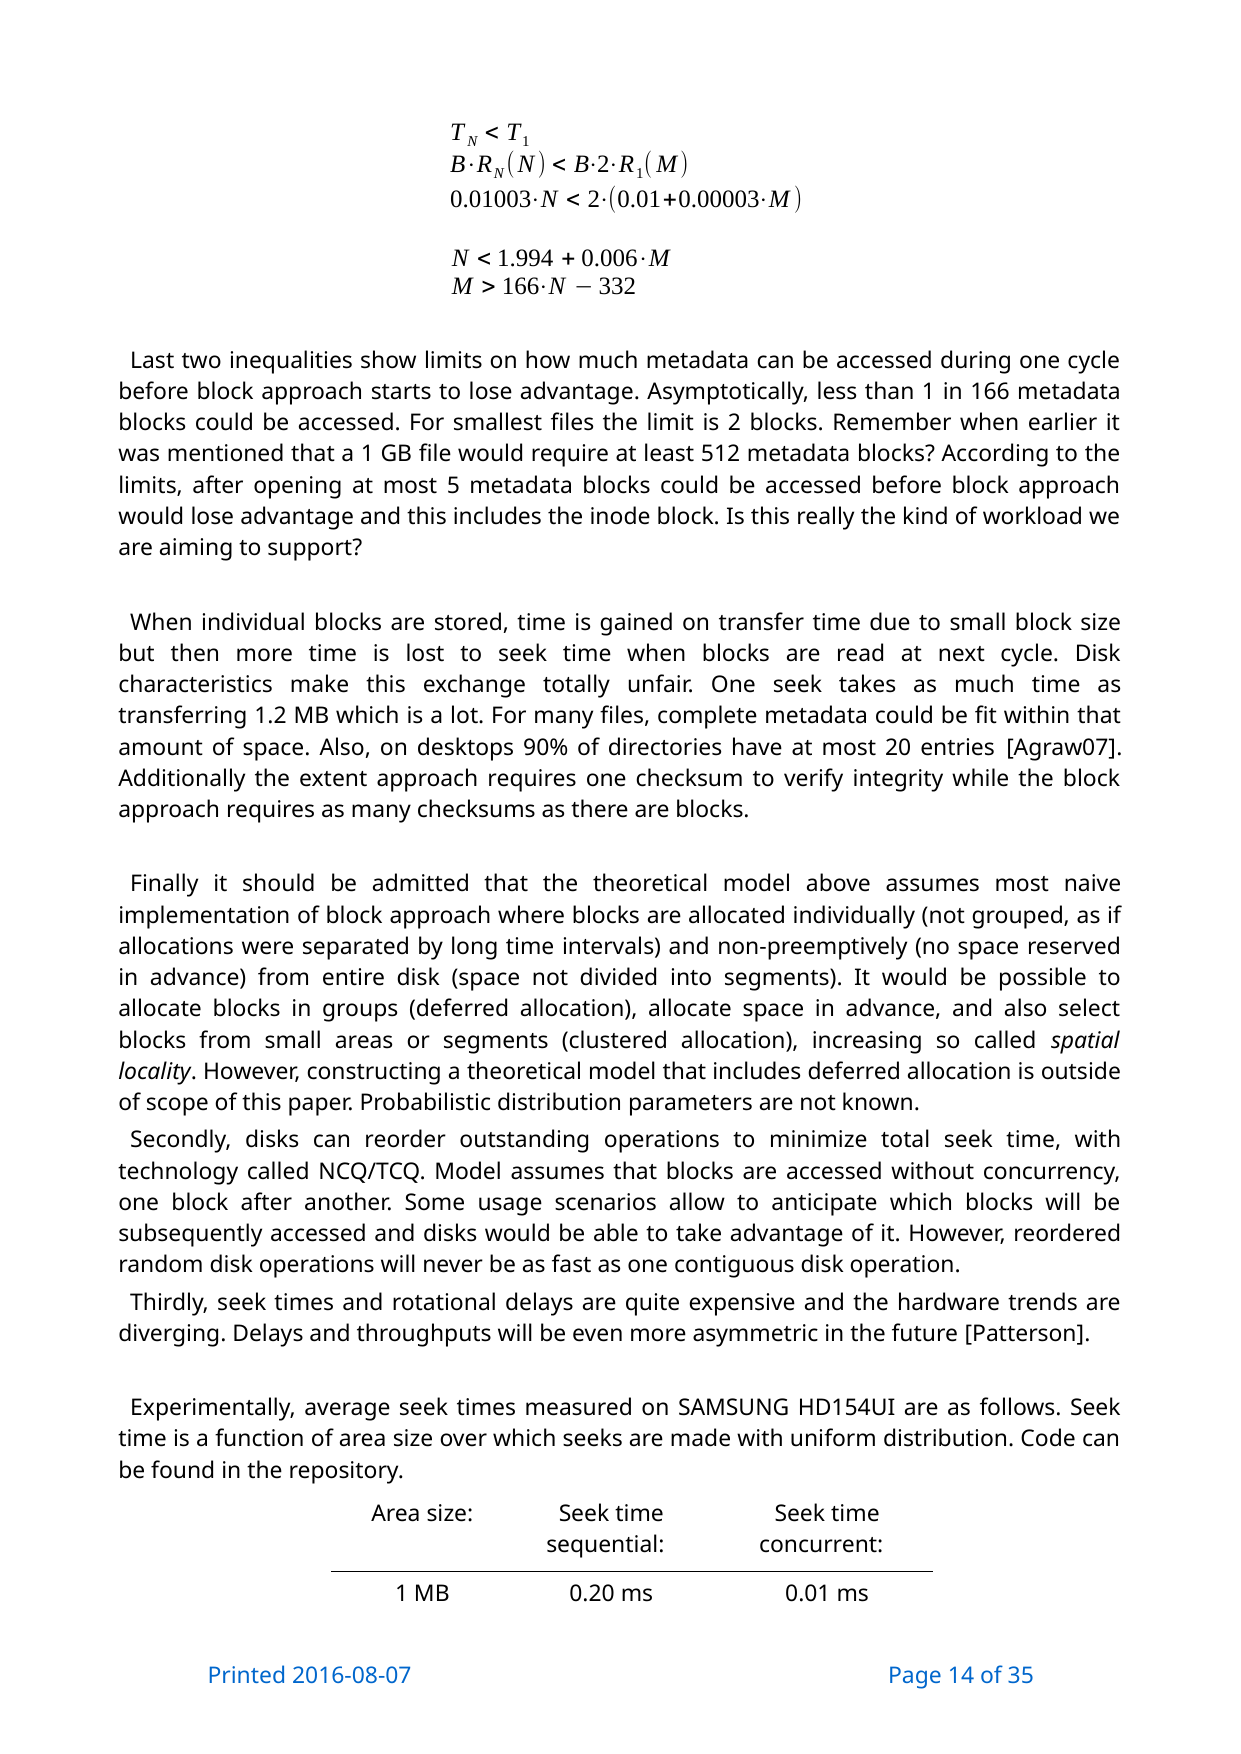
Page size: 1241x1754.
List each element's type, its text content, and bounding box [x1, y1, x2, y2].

table_header Seek time sequential: [501, 1491, 709, 1571]
table_cell 1 MB [331, 1572, 501, 1619]
table_header [933, 1491, 1122, 1571]
text Secondly, disks can reorder outstanding operations to minimize total seek time, with technology called NCQ/TCQ. Model assumes that blocks are accessed without concurrency, one block after another. Some usage scenarios allow to anticipate which blocks will be subsequently accessed and disks would be able to take advantage of it. However, reordered random disk operations will never be as fast as one contiguous disk operation. [118, 1123, 1122, 1279]
text Thirdly, seek times and rotational delays are quite expensive and the hardware trends are diverging. Delays and throughputs will be even more asymmetric in the future [Patterson]. [118, 1286, 1122, 1348]
text When individual blocks are stored, time is gained on transfer time due to small block size but then more time is lost to seek time when blocks are read at next cycle. Disk characteristics make this exchange totally unfair. One seek takes as much time as transferring 1.2 MB which is a lot. For many files, complete metadata could be fit within that amount of space. Also, on desktops 90% of directories have at most 20 entries [Agraw07]. Additionally the extent approach requires one checksum to verify integrity while the block approach requires as many checksums as there are blocks. [118, 606, 1122, 824]
text Finally it should be admitted that the theoretical model above assumes most naive implementation of block approach where blocks are allocated individually (not grouped, as if allocations were separated by long time intervals) and non-preemptively (no space reserved in advance) from entire disk (space not divided into segments). It would be possible to allocate blocks in groups (deferred allocation), allocate space in advance, and also select blocks from small areas or segments (clustered allocation), increasing so called spatial locality. However, constructing a theoretical model that includes deferred allocation is outside of scope of this paper. Probabilistic distribution parameters are not known. [118, 867, 1122, 1117]
table_header [118, 1491, 331, 1571]
text Last two inequalities show limits on how much metadata can be accessed during one cycle before block approach starts to lose advantage. Asymptotically, less than 1 in 166 metadata blocks could be accessed. For smallest files the limit is 2 blocks. Remember when earlier it was mentioned that a 1 GB file would require at least 512 metadata blocks? According to the limits, after opening at most 5 metadata blocks could be accessed before block approach would lose advantage and this includes the inode block. Is this really the kind of workload we are aiming to support? [118, 344, 1122, 562]
table_cell 0.20 ms [501, 1572, 709, 1619]
table_cell [118, 1571, 331, 1619]
text Experimentally, average seek times measured on SAMSUNG HD154UI are as follows. Seek time is a function of area size over which seeks are made with uniform distribution. Code can be found in the repository. [118, 1391, 1122, 1485]
table_cell [933, 1571, 1122, 1619]
table_header Seek time concurrent: [709, 1491, 933, 1571]
table_header Area size: [331, 1491, 501, 1571]
table_cell 0.01 ms [709, 1572, 933, 1619]
